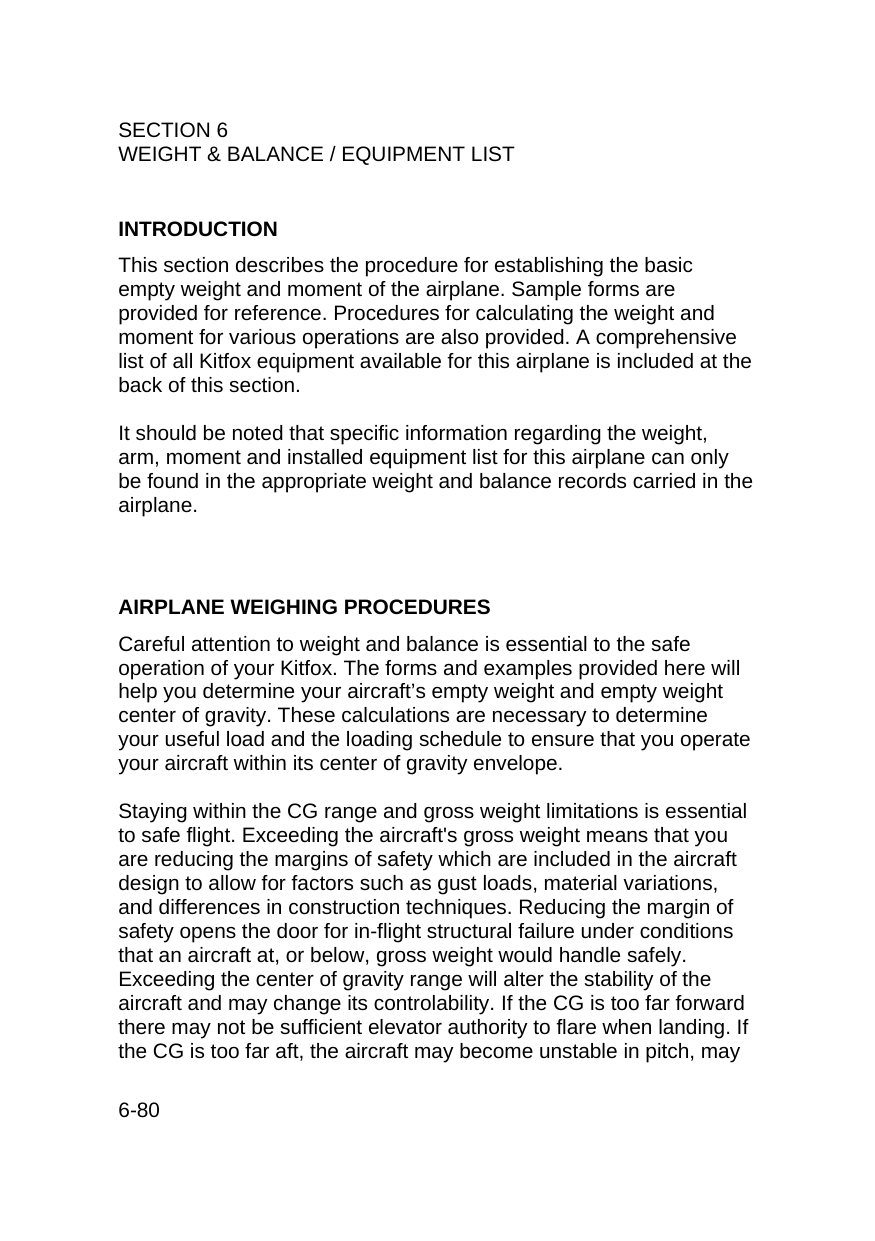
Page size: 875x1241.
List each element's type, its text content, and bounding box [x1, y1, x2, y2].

text Staying within the CG range and gross weight limitations is essential to safe flight. Exceeding the aircraft's gross weight means that you are reducing the margins of safety which are included in the aircraft design to allow for factors such as gust loads, material variations, and differences in construction techniques. Reducing the margin of safety opens the door for in-flight structural failure under conditions [118, 799, 756, 943]
text Careful attention to weight and balance is essential to the safe operation of your Kitfox. The forms and examples provided here will help you determine your aircraft’s empty weight and empty weight center of gravity. These calculations are necessary to determine [118, 631, 756, 727]
subtitle INTRODUCTION [118, 217, 756, 241]
text your useful load and the loading schedule to ensure that you operate your aircraft within its center of gravity envelope. [118, 727, 756, 775]
text This section describes the procedure for establishing the basic empty weight and moment of the airplane. Sample forms are provided for reference. Procedures for calculating the weight and moment for various operations are also provided. A comprehensive list of all Kitfox equipment available for this airplane is included at the back of this section. [118, 253, 756, 397]
text airplane. [118, 493, 756, 517]
text It should be noted that specific information regarding the weight, arm, moment and installed equipment list for this airplane can only be found in the appropriate weight and balance records carried in the [118, 421, 756, 493]
subtitle AIRPLANE WEIGHING PROCEDURES [118, 595, 756, 619]
text that an aircraft at, or below, gross weight would handle safely. Exceeding the center of gravity range will alter the stability of the aircraft and may change its controlability. If the CG is too far forward there may not be sufficient elevator authority to flare when landing. If the CG is too far aft, the aircraft may become unstable in pitch, may [118, 943, 756, 1063]
